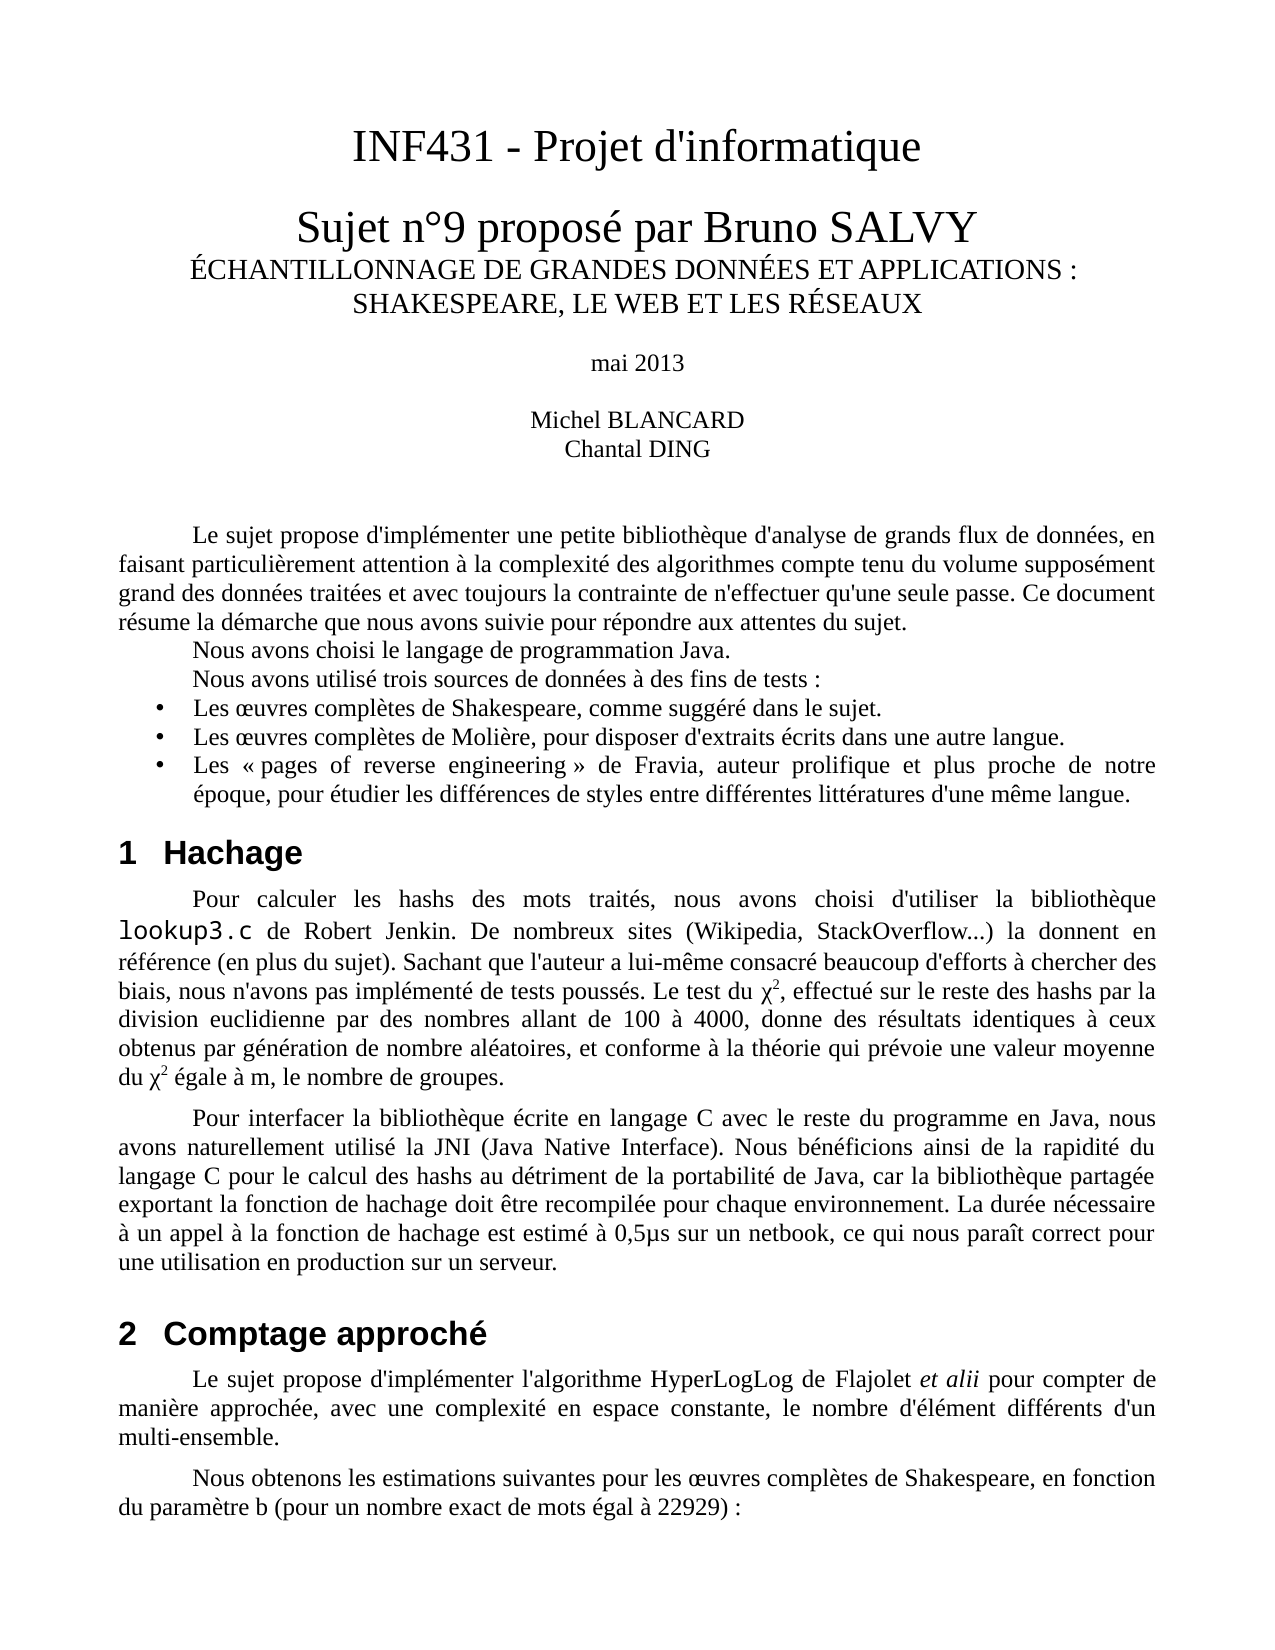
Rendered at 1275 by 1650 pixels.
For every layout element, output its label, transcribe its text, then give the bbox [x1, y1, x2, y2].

list Les œuvres complètes de Molière, pour disposer d'extraits écrits dans une autre langue. [156, 722, 1157, 751]
text Le sujet propose d'implémenter l'algorithme HyperLogLog de Flajolet et alii pour compter de manière approchée, avec une complexité en espace constante, le nombre d'élément différents d'un multi-ensemble. [118, 1364, 1157, 1451]
text Sujet n°9 proposé par Bruno SALVY [118, 199, 1157, 252]
text ÉCHANTILLONNAGE DE GRANDES DONNÉES ET APPLICATIONS : [118, 252, 1157, 286]
text Le sujet propose d'implémenter une petite bibliothèque d'analyse de grands flux de données, en faisant particulièrement attention à la complexité des algorithmes compte tenu du volume supposément grand des données traitées et avec toujours la contrainte de n'effectuer qu'une seule passe. Ce document résume la démarche que nous avons suivie pour répondre aux attentes du sujet. [118, 521, 1157, 636]
text Nous avons utilisé trois sources de données à des fins de tests : [118, 664, 1157, 693]
text SHAKESPEARE, LE WEB ET LES RÉSEAUX [118, 286, 1157, 319]
subtitle Hachage [118, 833, 1157, 872]
text Nous obtenons les estimations suivantes pour les œuvres complètes de Shakespeare, en fonction du paramètre b (pour un nombre exact de mots égal à 22929) : [118, 1463, 1157, 1521]
text Nous avons choisi le langage de programmation Java. [118, 636, 1157, 664]
text mai 2013 [118, 348, 1157, 377]
list Les « pages of reverse engineering » de Fravia, auteur prolifique et plus proche de notre époque, pour étudier les différences de styles entre différentes littératures d'une même langue. [156, 751, 1157, 808]
subtitle Comptage approché [118, 1313, 1157, 1352]
text Michel BLANCARD [118, 406, 1157, 434]
text Pour interfacer la bibliothèque écrite en langage C avec le reste du programme en Java, nous avons naturellement utilisé la JNI (Java Native Interface). Nous bénéficions ainsi de la rapidité du langage C pour le calcul des hashs au détriment de la portabilité de Java, car la bibliothèque partagée exportant la fonction de hachage doit être recompilée pour chaque environnement. La durée nécessaire à un appel à la fonction de hachage est estimé à 0,5µs sur un netbook, ce qui nous paraît correct pour une utilisation en production sur un serveur. [118, 1103, 1157, 1276]
text Pour calculer les hashs des mots traités, nous avons choisi d'utiliser la bibliothèque lookup3.c de Robert Jenkin. De nombreux sites (Wikipedia, StackOverflow...) la donnent en référence (en plus du sujet). Sachant que l'auteur a lui-même consacré beaucoup d'efforts à chercher des biais, nous n'avons pas implémenté de tests poussés. Le test du χ2, effectué sur le reste des hashs par la division euclidienne par des nombres allant de 100 à 4000, donne des résultats identiques à ceux obtenus par génération de nombre aléatoires, et conforme à la théorie qui prévoie une valeur moyenne du χ2 égale à m, le nombre de groupes. [118, 884, 1157, 1091]
list Les œuvres complètes de Shakespeare, comme suggéré dans le sujet. [156, 693, 1157, 722]
text INF431 - Projet d'informatique [118, 118, 1157, 171]
text Chantal DING [118, 434, 1157, 463]
